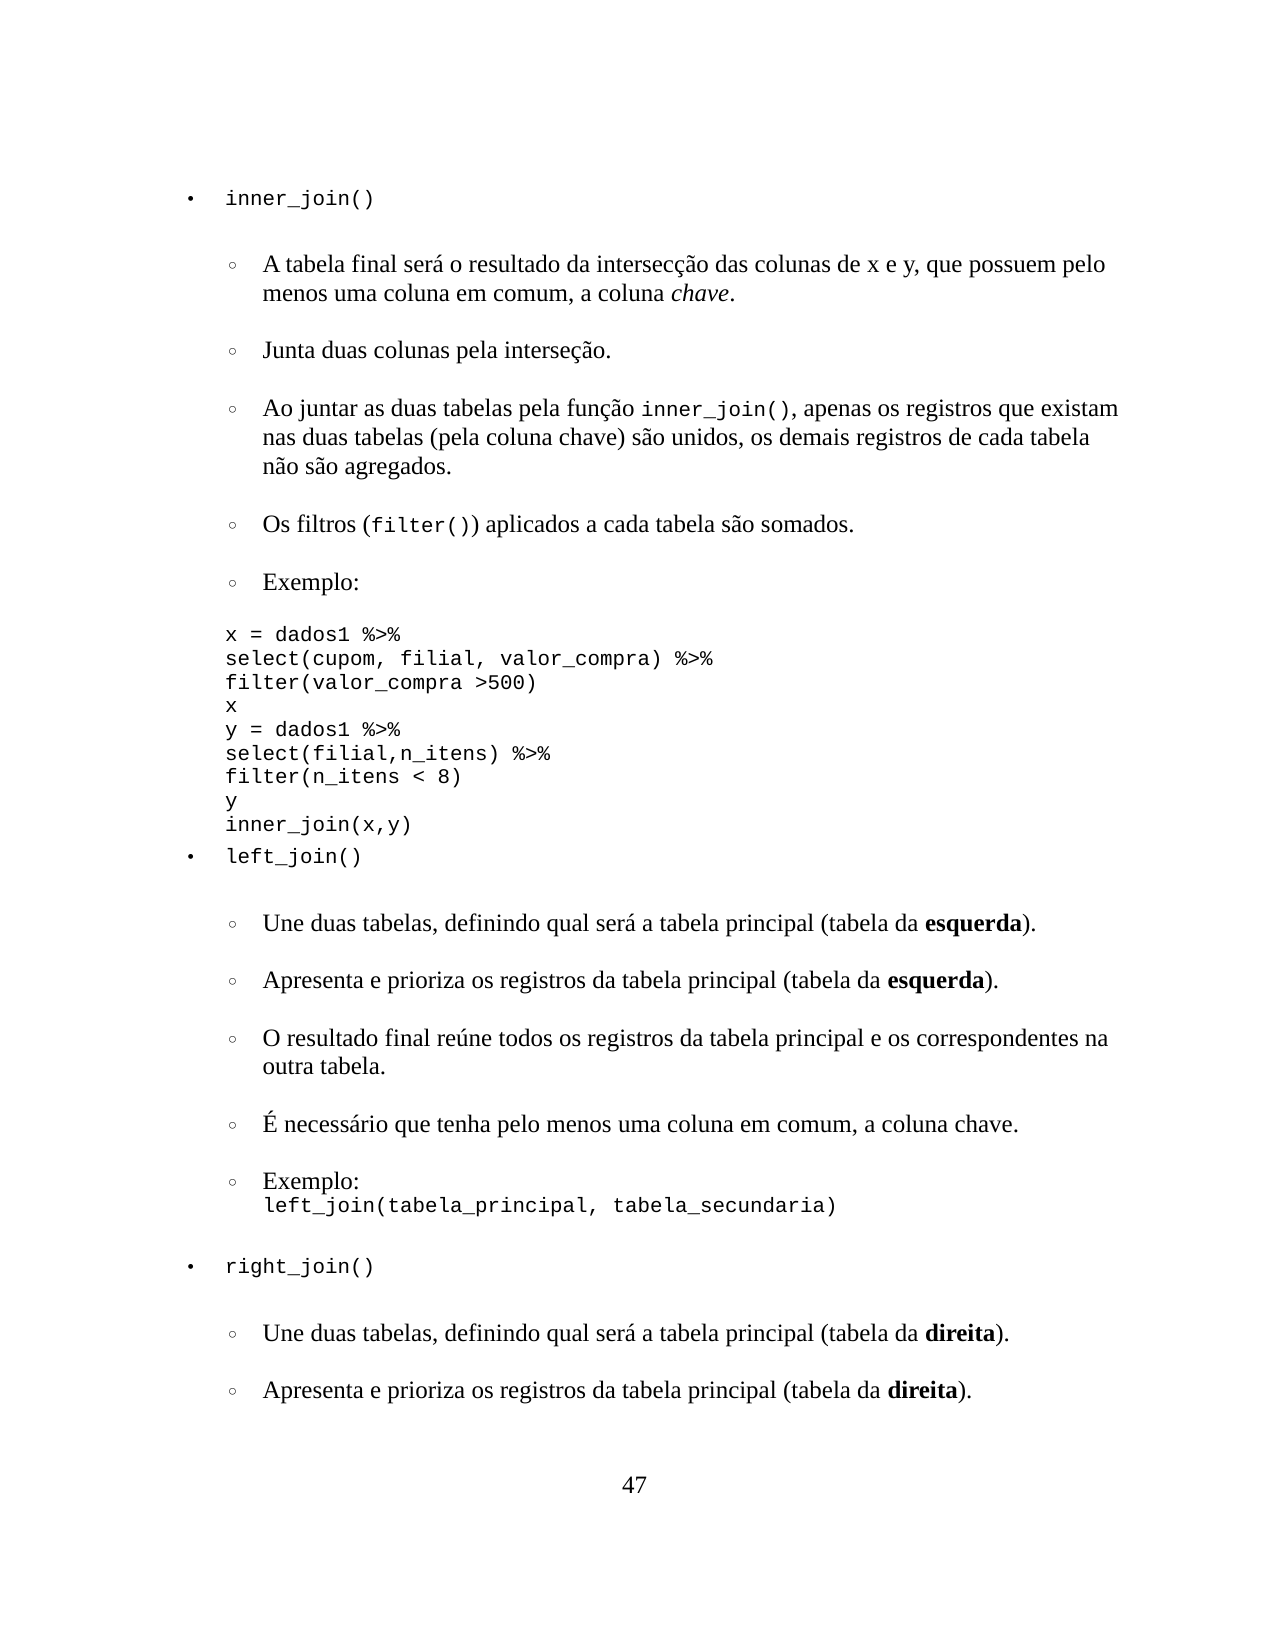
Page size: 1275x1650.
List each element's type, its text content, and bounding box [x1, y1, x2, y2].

list Os filtros (filter()) aplicados a cada tabela são somados. [225, 509, 1125, 567]
list É necessário que tenha pelo menos uma coluna em comum, a coluna chave. [225, 1109, 1125, 1166]
list Ao juntar as duas tabelas pela função inner_join(), apenas os registros que existam nas duas tabelas (pela coluna chave) são unidos, os demais registros de cada tabela não são agregados. [225, 393, 1125, 509]
list filter(n_itens < 8) [187, 766, 1125, 790]
list inner_join() [187, 188, 1125, 240]
list x [187, 695, 1125, 719]
list Junta duas colunas pela interseção. [225, 335, 1125, 393]
list filter(valor_compra >500) [187, 672, 1125, 695]
list Apresenta e prioriza os registros da tabela principal (tabela da direita). [225, 1375, 1125, 1433]
list Exemplo: [225, 567, 1125, 624]
list O resultado final reúne todos os registros da tabela principal e os correspondentes na outra tabela. [225, 1023, 1125, 1109]
list left_join() [187, 846, 1125, 899]
list Une duas tabelas, definindo qual será a tabela principal (tabela da direita). [225, 1318, 1125, 1375]
list Exemplo: left_join(tabela_principal, tabela_secundaria) [225, 1166, 1125, 1247]
list Une duas tabelas, definindo qual será a tabela principal (tabela da esquerda). [225, 908, 1125, 965]
list inner_join(x,y) [187, 814, 1125, 837]
list y [187, 790, 1125, 814]
list y = dados1 %>% [187, 719, 1125, 743]
list Apresenta e prioriza os registros da tabela principal (tabela da esquerda). [225, 965, 1125, 1023]
list right_join() [187, 1256, 1125, 1309]
list x = dados1 %>% [187, 624, 1125, 648]
list A tabela final será o resultado da intersecção das colunas de x e y, que possuem pelo menos uma coluna em comum, a coluna chave. [225, 249, 1125, 335]
list select(cupom, filial, valor_compra) %>% [187, 648, 1125, 672]
list select(filial,n_itens) %>% [187, 743, 1125, 766]
